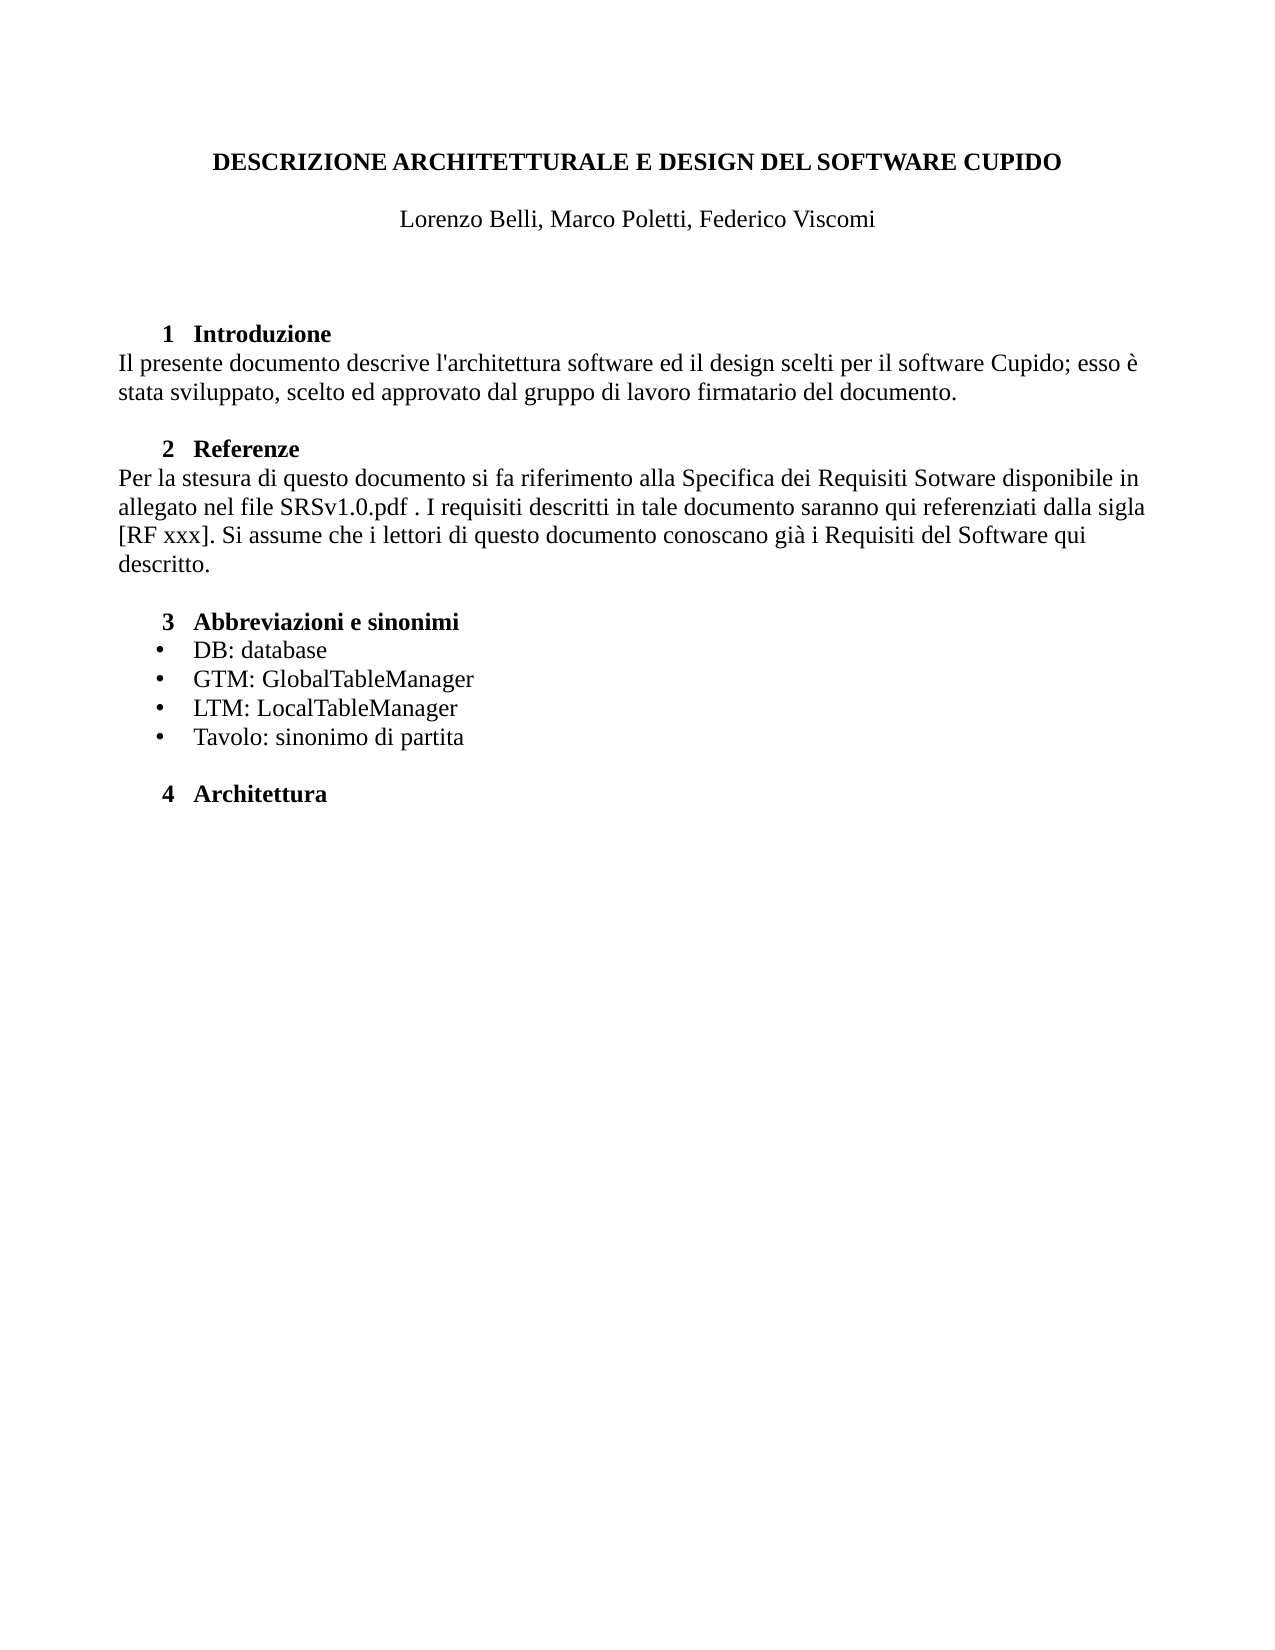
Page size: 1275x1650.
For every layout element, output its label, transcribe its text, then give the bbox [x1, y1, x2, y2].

text Per la stesura di questo documento si fa riferimento alla Specifica dei Requisiti Sotware disponibile in allegato nel file SRSv1.0.pdf . I requisiti descritti in tale documento saranno qui referenziati dalla sigla [RF xxx]. Si assume che i lettori di questo documento conoscano già i Requisiti del Software qui descritto. [118, 463, 1157, 578]
list Tavolo: sinonimo di partita [156, 722, 1157, 751]
list Referenze [156, 434, 1157, 463]
list Architettura [156, 779, 1157, 808]
text Il presente documento descrive l'architettura software ed il design scelti per il software Cupido; esso è stata sviluppato, scelto ed approvato dal gruppo di lavoro firmatario del documento. [118, 348, 1157, 406]
list LTM: LocalTableManager [156, 693, 1157, 722]
list Introduzione [156, 319, 1157, 348]
list GTM: GlobalTableManager [156, 664, 1157, 693]
list Abbreviazioni e sinonimi [156, 607, 1157, 636]
text DESCRIZIONE ARCHITETTURALE E DESIGN DEL SOFTWARE CUPIDO [118, 147, 1157, 176]
list DB: database [156, 636, 1157, 664]
text Lorenzo Belli, Marco Poletti, Federico Viscomi [118, 204, 1157, 233]
